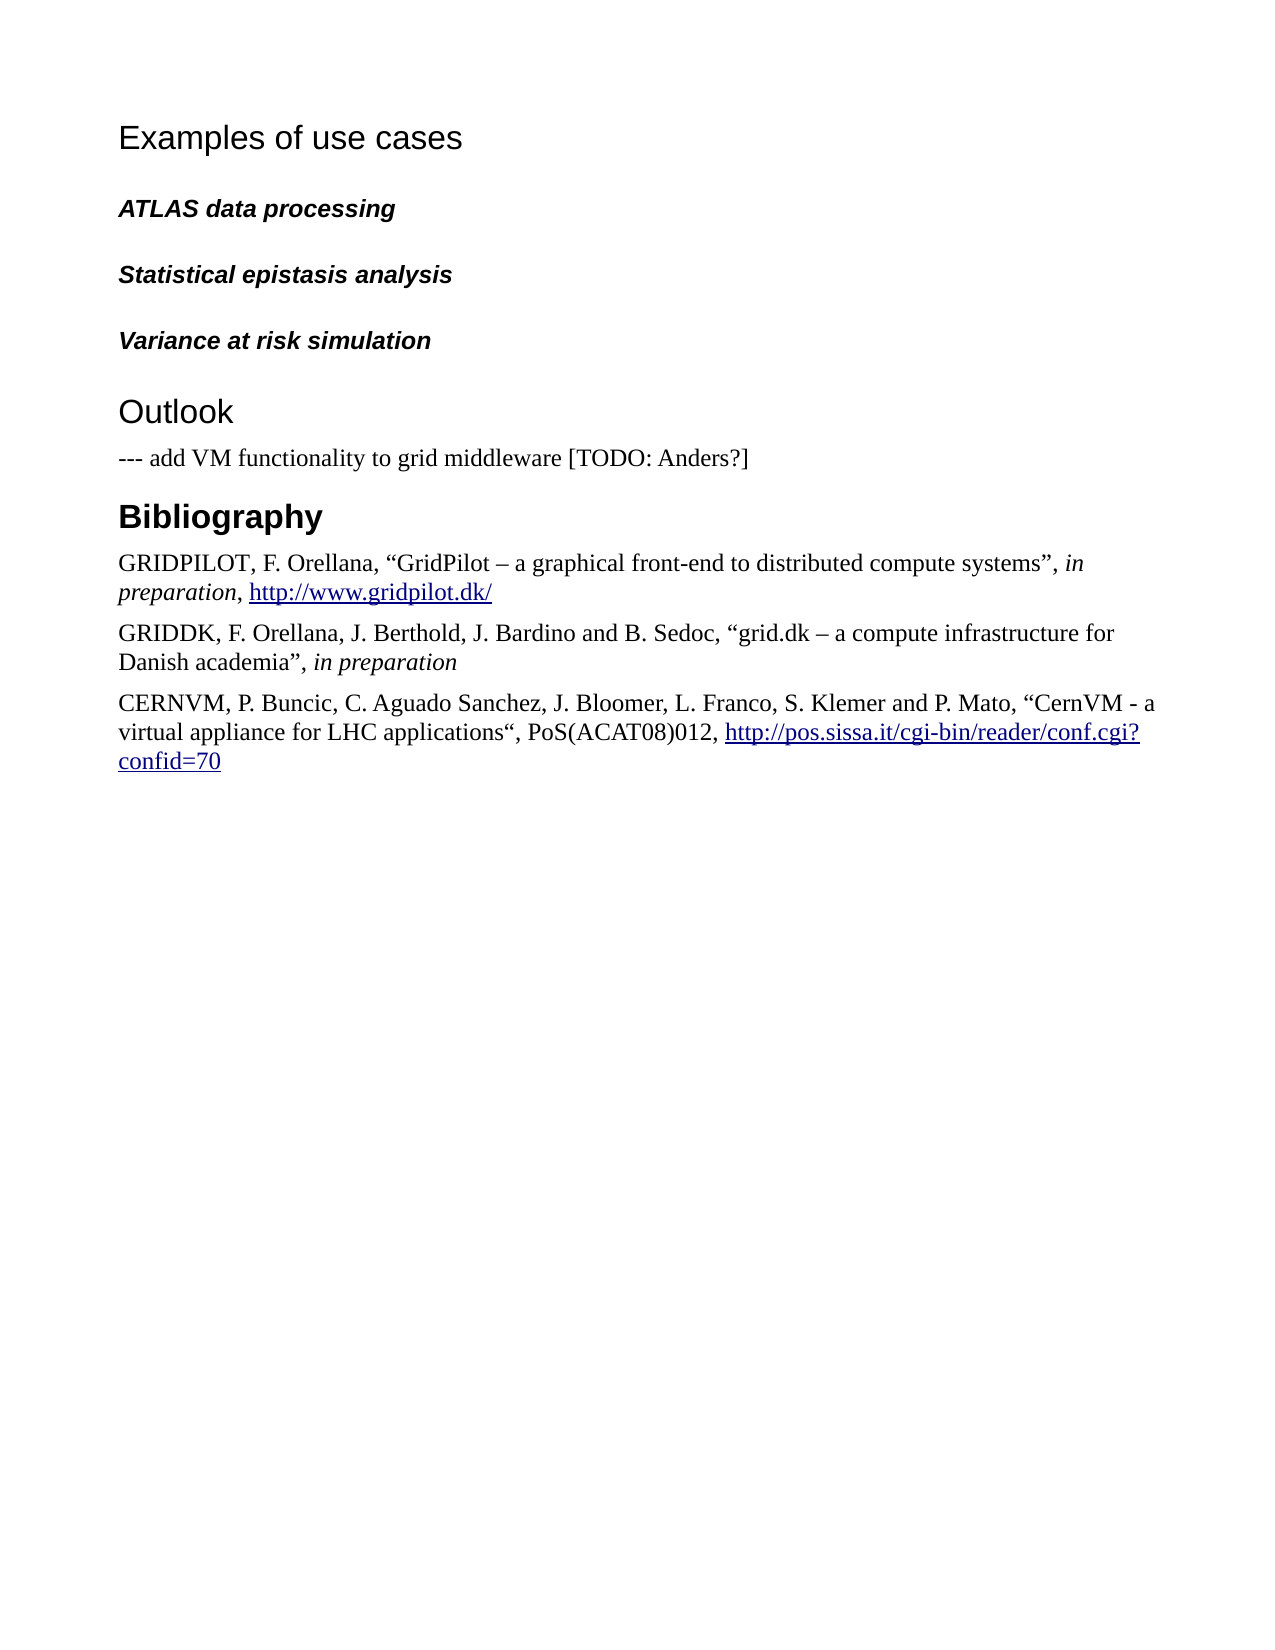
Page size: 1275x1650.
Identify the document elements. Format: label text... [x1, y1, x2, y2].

subtitle Variance at risk simulation [118, 326, 1157, 355]
subtitle ATLAS data processing [118, 194, 1157, 223]
text --- add VM functionality to grid middleware [TODO: Anders?] [118, 443, 1157, 472]
text CERNVM, P. Buncic, C. Aguado Sanchez, J. Bloomer, L. Franco, S. Klemer and P. Mato, “CernVM - a virtual appliance for LHC applications“, PoS(ACAT08)012, http://pos.sissa.it/cgi-bin/reader/conf.cgi?confid=70 [118, 688, 1157, 775]
subtitle Examples of use cases [118, 118, 1157, 157]
subtitle Bibliography [118, 497, 1157, 536]
text GRIDDK, F. Orellana, J. Berthold, J. Bardino and B. Sedoc, “grid.dk – a compute infrastructure for Danish academia”, in preparation [118, 618, 1157, 676]
text GRIDPILOT, F. Orellana, “GridPilot – a graphical front-end to distributed compute systems”, in preparation, http://www.gridpilot.dk/ [118, 548, 1157, 606]
subtitle Outlook [118, 392, 1157, 431]
subtitle Statistical epistasis analysis [118, 260, 1157, 289]
